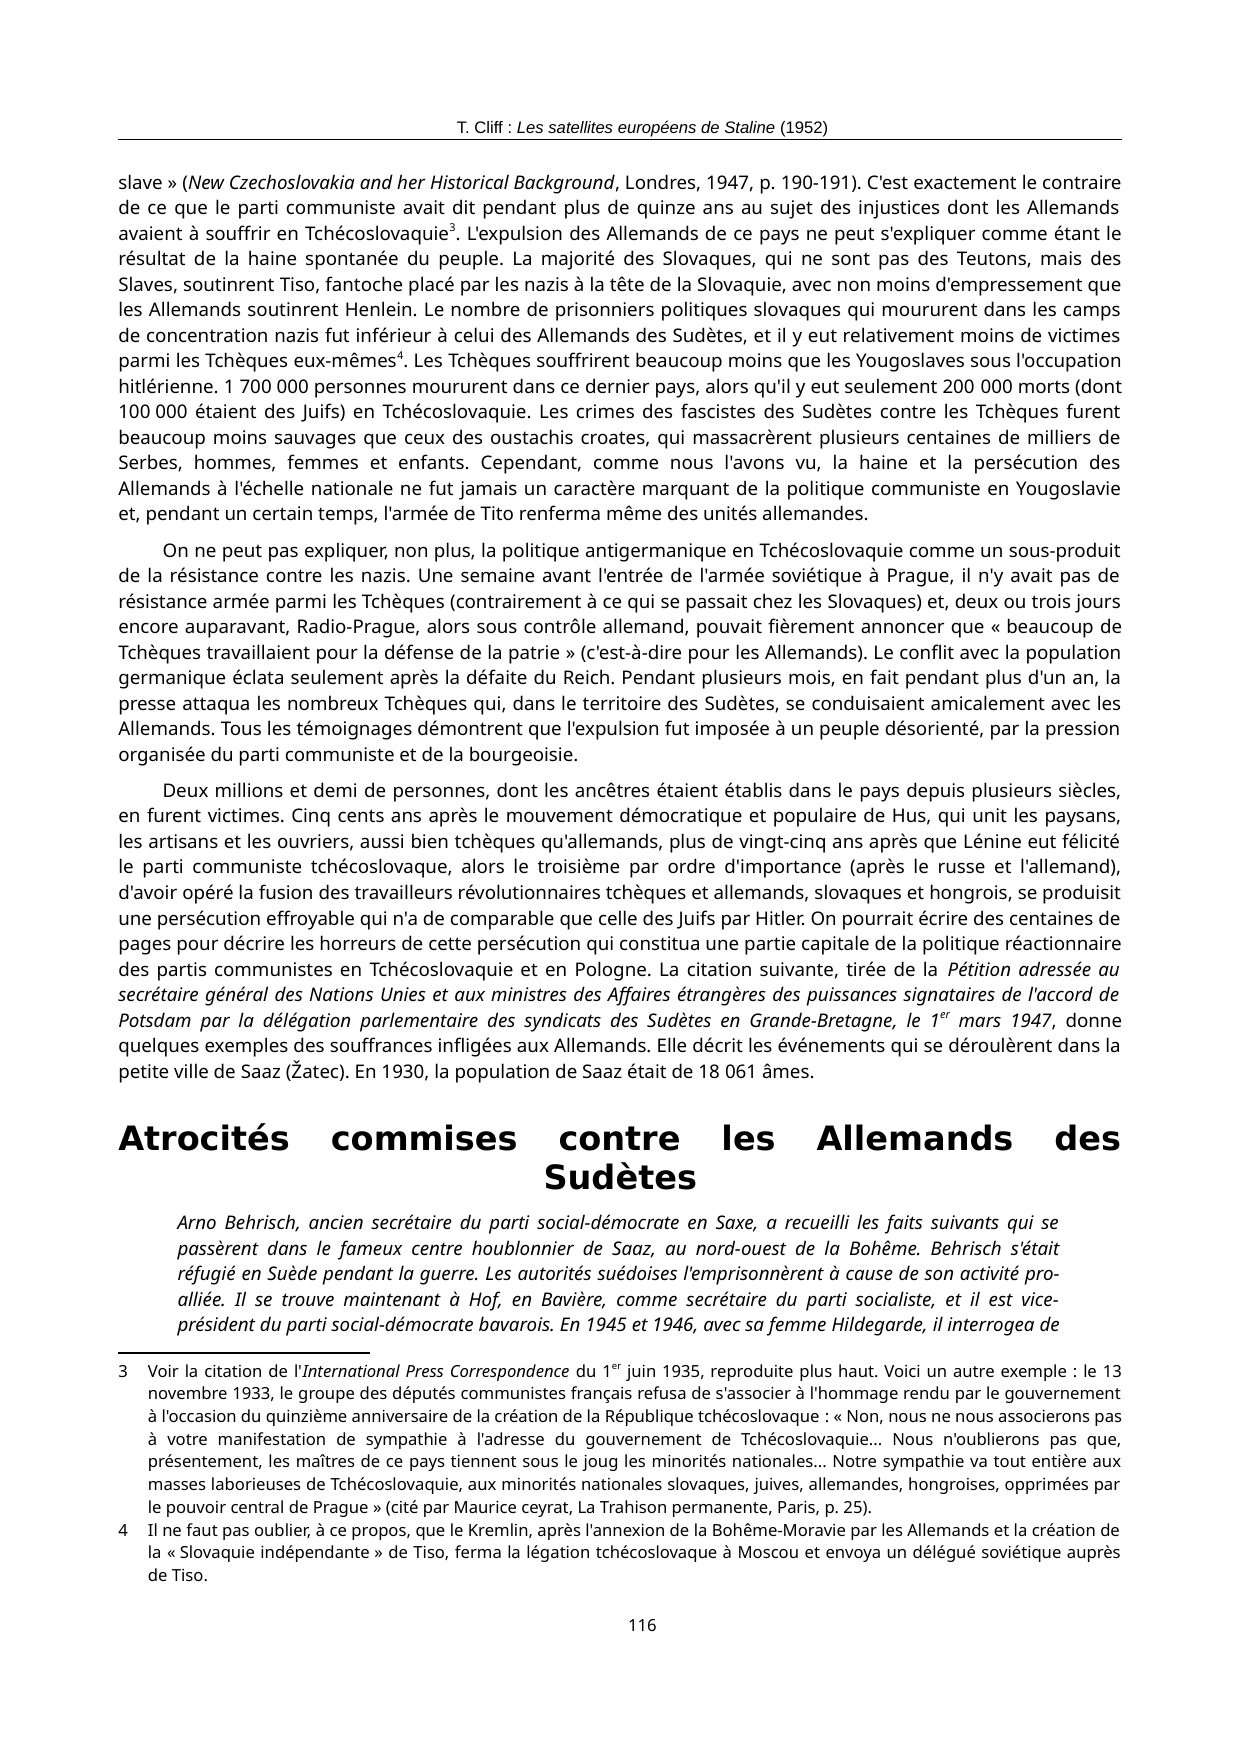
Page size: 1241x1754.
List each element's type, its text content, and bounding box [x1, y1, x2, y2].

text Arno Behrisch, ancien secrétaire du parti social-démocrate en Saxe, a recueilli les faits suivants qui se passèrent dans le fameux centre houblonnier de Saaz, au nord-ouest de la Bohême. Behrisch s'était réfugié en Suède pendant la guerre. Les autorités suédoises l'emprisonnèrent à cause de son activité pro-alliée. Il se trouve maintenant à Hof, en Bavière, comme secrétaire du parti socialiste, et il est vice-président du parti social-démocrate bavarois. En 1945 et 1946, avec sa femme Hildegarde, il interrogea de [177, 1210, 1063, 1337]
text slave » (New Czechoslovakia and her Historical Background, Londres, 1947, p. 190-191). C'est exactement le contraire de ce que le parti communiste avait dit pendant plus de quinze ans au sujet des injustices dont les Allemands avaient à souffrir en Tchécoslovaquie. L'expulsion des Allemands de ce pays ne peut s'expliquer comme étant le résultat de la haine spontanée du peuple. La majorité des Slovaques, qui ne sont pas des Teutons, mais des Slaves, soutinrent Tiso, fantoche placé par les nazis à la tête de la Slovaquie, avec non moins d'empressement que les Allemands soutinrent Henlein. Le nombre de prisonniers politiques slovaques qui moururent dans les camps de concentration nazis fut inférieur à celui des Allemands des Sudètes, et il y eut relativement moins de victimes parmi les Tchèques eux-mêmes. Les Tchèques souffrirent beaucoup moins que les Yougoslaves sous l'occupation hitlérienne. 1 700 000 personnes moururent dans ce dernier pays, alors qu'il y eut seulement 200 000 morts (dont 100 000 étaient des Juifs) en Tchécoslovaquie. Les crimes des fascistes des Sudètes contre les Tchèques furent beaucoup moins sauvages que ceux des oustachis croates, qui massacrèrent plusieurs centaines de milliers de Serbes, hommes, femmes et enfants. Cependant, comme nous l'avons vu, la haine et la persécution des Allemands à l'échelle nationale ne fut jamais un caractère marquant de la politique communiste en Yougoslavie et, pendant un certain temps, l'armée de Tito renferma même des unités allemandes. [118, 169, 1122, 526]
text Il ne faut pas oublier, à ce propos, que le Kremlin, après l'annexion de la Bohême-Moravie par les Allemands et la création de la « Slovaquie indépendante » de Tiso, ferma la légation tchécoslovaque à Moscou et envoya un délégué soviétique auprès de Tiso. [118, 1518, 1122, 1586]
text Voir la citation de l'International Press Correspondence du 1er juin 1935, reproduite plus haut. Voici un autre exemple : le 13 novembre 1933, le groupe des députés communistes français refusa de s'associer à l'hommage rendu par le gouvernement à l'occasion du quinzième anniversaire de la création de la République tchécoslovaque : « Non, nous ne nous associerons pas à votre manifestation de sympathie à l'adresse du gouvernement de Tchécoslovaquie... Nous n'oublierons pas que, présentement, les maîtres de ce pays tiennent sous le joug les minorités nationales... Notre sympathie va tout entière aux masses laborieuses de Tchécoslovaquie, aux minorités nationales slovaques, juives, allemandes, hongroises, opprimées par le pouvoir central de Prague » (cité par Maurice ceyrat, La Trahison permanente, Paris, p. 25). [118, 1359, 1122, 1518]
text On ne peut pas expliquer, non plus, la politique antigermanique en Tchécoslovaquie comme un sous-produit de la résistance contre les nazis. Une semaine avant l'entrée de l'armée soviétique à Prague, il n'y avait pas de résistance armée parmi les Tchèques (contrairement à ce qui se passait chez les Slovaques) et, deux ou trois jours encore auparavant, Radio-Prague, alors sous contrôle allemand, pouvait fièrement annoncer que « beaucoup de Tchèques travaillaient pour la défense de la patrie » (c'est-à-dire pour les Allemands). Le conflit avec la population germanique éclata seulement après la défaite du Reich. Pendant plusieurs mois, en fait pendant plus d'un an, la presse attaqua les nombreux Tchèques qui, dans le territoire des Sudètes, se conduisaient amicalement avec les Allemands. Tous les témoignages démontrent que l'expulsion fut imposée à un peuple désorienté, par la pression organisée du parti communiste et de la bourgeoisie. [118, 537, 1122, 767]
text Deux millions et demi de personnes, dont les ancêtres étaient établis dans le pays depuis plusieurs siècles, en furent victimes. Cinq cents ans après le mouvement démocratique et populaire de Hus, qui unit les paysans, les artisans et les ouvriers, aussi bien tchèques qu'allemands, plus de vingt-cinq ans après que Lénine eut félicité le parti communiste tchécoslovaque, alors le troisième par ordre d'importance (après le russe et l'allemand), d'avoir opéré la fusion des travailleurs révolutionnaires tchèques et allemands, slovaques et hongrois, se produisit une persécution effroyable qui n'a de comparable que celle des Juifs par Hitler. On pourrait écrire des centaines de pages pour décrire les horreurs de cette persécution qui constitua une partie capitale de la politique réactionnaire des partis communistes en Tchécoslovaquie et en Pologne. La citation suivante, tirée de la Pétition adressée au secrétaire général des Nations Unies et aux ministres des Affaires étrangères des puissances signataires de l'accord de Potsdam par la délégation parlementaire des syndicats des Sudètes en Grande-Bretagne, le 1er mars 1947, donne quelques exemples des souffrances infligées aux Allemands. Elle décrit les événements qui se déroulèrent dans la petite ville de Saaz (Žatec). En 1930, la population de Saaz était de 18 061 âmes. [118, 777, 1122, 1083]
subtitle Atrocités commises contre les Allemands des Sudètes [118, 1119, 1122, 1197]
